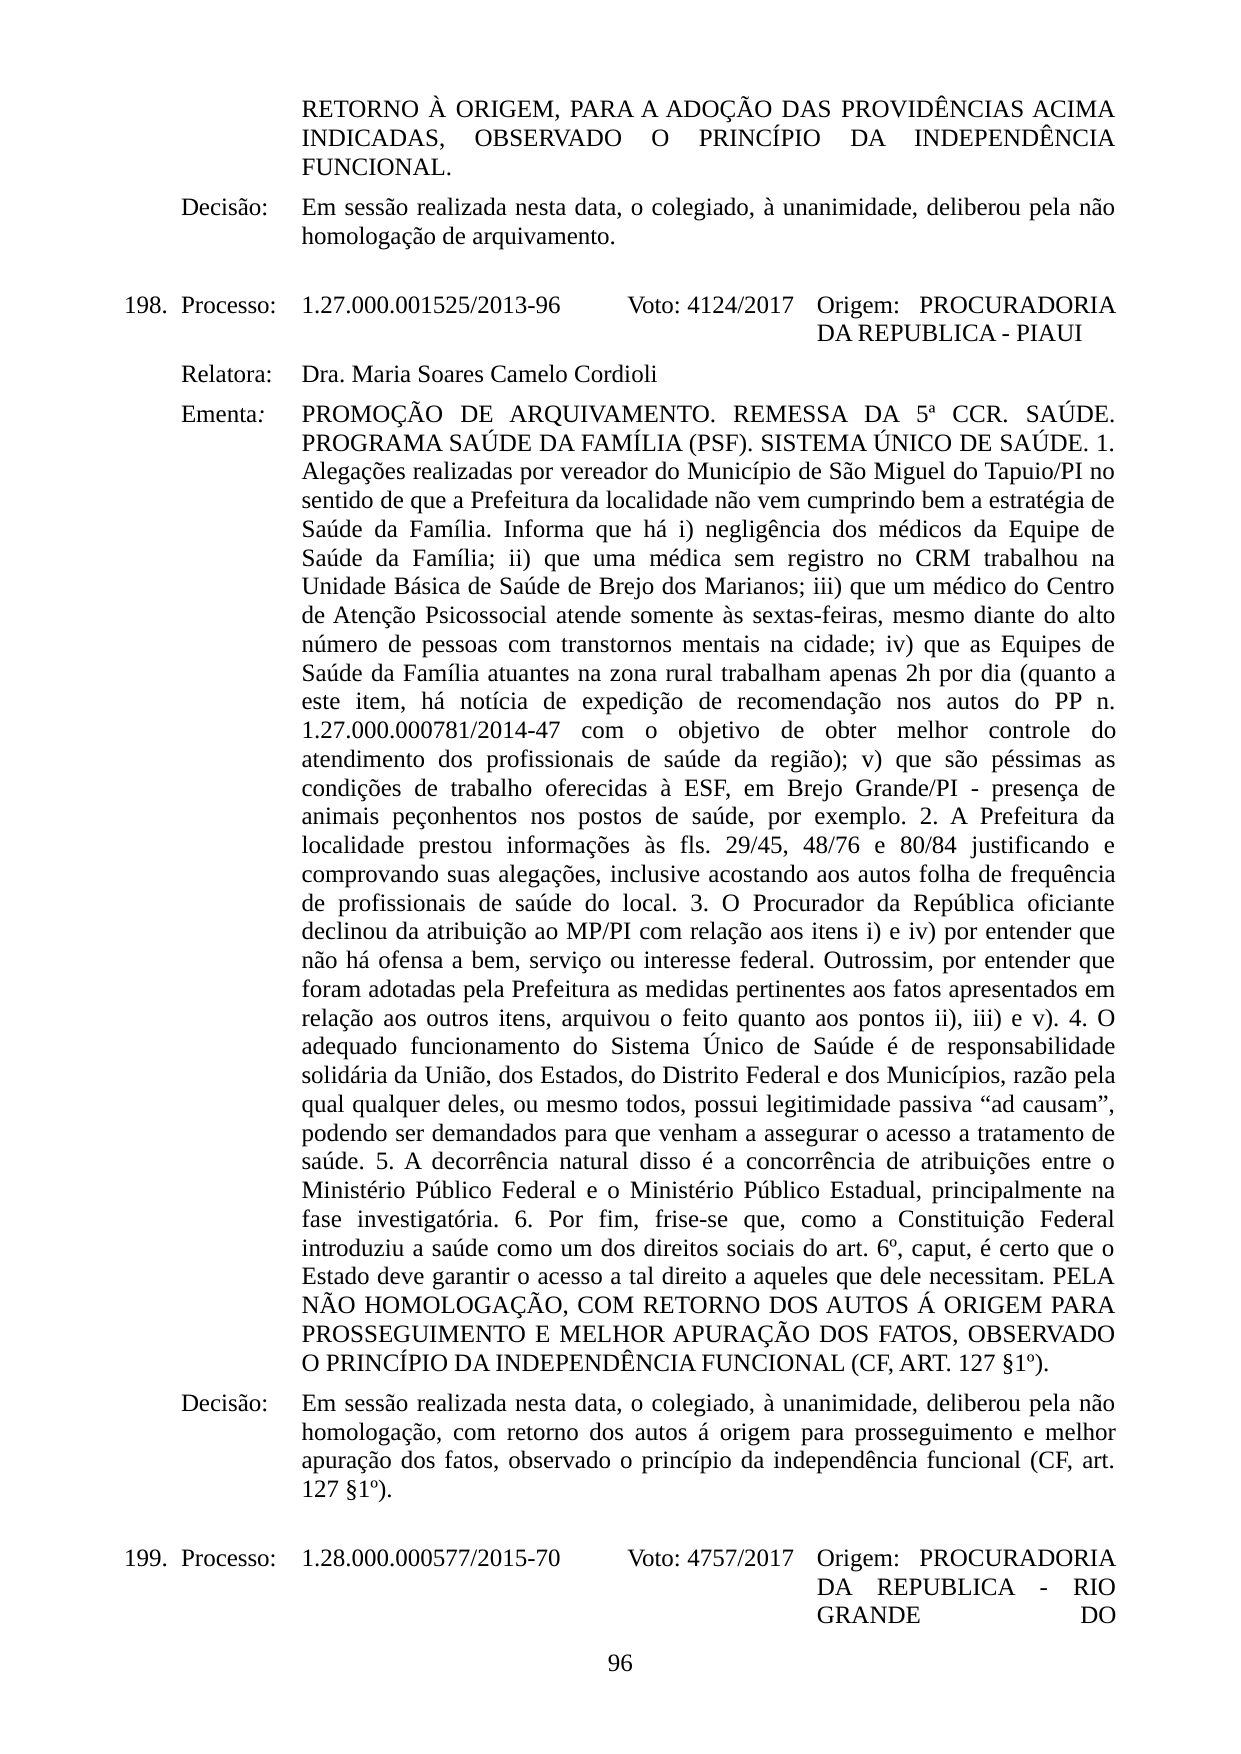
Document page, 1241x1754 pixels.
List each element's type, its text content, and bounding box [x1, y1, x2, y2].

table_cell [118, 1382, 175, 1508]
table_header Origem: PROCURADORIA DA REPUBLICA - RIO GRANDE DO [811, 1537, 1122, 1635]
table_cell [175, 89, 296, 186]
table_cell [118, 353, 175, 393]
table_cell Relatora: [175, 353, 296, 393]
table_header Voto: 4757/2017 [621, 1537, 811, 1635]
table_header 1.28.000.000577/2015-70 [296, 1537, 621, 1635]
table_cell RETORNO À ORIGEM, PARA A ADOÇÃO DAS PROVIDÊNCIAS ACIMA INDICADAS, OBSERVADO O PRINCÍPIO DA INDEPENDÊNCIA FUNCIONAL. [296, 89, 1122, 186]
table_header Origem: PROCURADORIA DA REPUBLICA - PIAUI [811, 284, 1122, 353]
table_cell Decisão: [175, 1382, 296, 1508]
table_cell [118, 393, 175, 1382]
table_cell Dra. Maria Soares Camelo Cordioli [296, 353, 1122, 393]
table_cell [118, 89, 175, 186]
table_header 199. [118, 1537, 175, 1635]
table_header Processo: [175, 1537, 296, 1635]
table_header 1.27.000.001525/2013-96 [296, 284, 621, 353]
table_header Processo: [175, 284, 296, 353]
table_cell [118, 186, 175, 255]
table_header 198. [118, 284, 175, 353]
table_header Voto: 4124/2017 [621, 284, 811, 353]
table_cell Decisão: [175, 186, 296, 255]
table_cell Ementa: [175, 393, 296, 1382]
table_cell Em sessão realizada nesta data, o colegiado, à unanimidade, deliberou pela não homologação, com retorno dos autos á origem para prosseguimento e melhor apuração dos fatos, observado o princípio da independência funcional (CF, art. 127 §1º). [296, 1382, 1122, 1508]
table_cell PROMOÇÃO DE ARQUIVAMENTO. REMESSA DA 5ª CCR. SAÚDE. PROGRAMA SAÚDE DA FAMÍLIA (PSF). SISTEMA ÚNICO DE SAÚDE. 1. Alegações realizadas por vereador do Município de São Miguel do Tapuio/PI no sentido de que a Prefeitura da localidade não vem cumprindo bem a estratégia de Saúde da Família. Informa que há i) negligência dos médicos da Equipe de Saúde da Família; ii) que uma médica sem registro no CRM trabalhou na Unidade Básica de Saúde de Brejo dos Marianos; iii) que um médico do Centro de Atenção Psicossocial atende somente às sextas-feiras, mesmo diante do alto número de pessoas com transtornos mentais na cidade; iv) que as Equipes de Saúde da Família atuantes na zona rural trabalham apenas 2h por dia (quanto a este item, há notícia de expedição de recomendação nos autos do PP n. 1.27.000.000781/2014-47 com o objetivo de obter melhor controle do atendimento dos profissionais de saúde da região); v) que são péssimas as condições de trabalho oferecidas à ESF, em Brejo Grande/PI - presença de animais peçonhentos nos postos de saúde, por exemplo. 2. A Prefeitura da localidade prestou informações às fls. 29/45, 48/76 e 80/84 justificando e comprovando suas alegações, inclusive acostando aos autos folha de frequência de profissionais de saúde do local. 3. O Procurador da República oficiante declinou da atribuição ao MP/PI com relação aos itens i) e iv) por entender que não há ofensa a bem, serviço ou interesse federal. Outrossim, por entender que foram adotadas pela Prefeitura as medidas pertinentes aos fatos apresentados em relação aos outros itens, arquivou o feito quanto aos pontos ii), iii) e v). 4. O adequado funcionamento do Sistema Único de Saúde é de responsabilidade solidária da União, dos Estados, do Distrito Federal e dos Municípios, razão pela qual qualquer deles, ou mesmo todos, possui legitimidade passiva “ad causam”, podendo ser demandados para que venham a assegurar o acesso a tratamento de saúde. 5. A decorrência natural disso é a concorrência de atribuições entre o Ministério Público Federal e o Ministério Público Estadual, principalmente na fase investigatória. 6. Por fim, frise-se que, como a Constituição Federal introduziu a saúde como um dos direitos sociais do art. 6º, caput, é certo que o Estado deve garantir o acesso a tal direito a aqueles que dele necessitam. PELA NÃO HOMOLOGAÇÃO, COM RETORNO DOS AUTOS Á ORIGEM PARA PROSSEGUIMENTO E MELHOR APURAÇÃO DOS FATOS, OBSERVADO O PRINCÍPIO DA INDEPENDÊNCIA FUNCIONAL (CF, ART. 127 §1º). [296, 393, 1122, 1382]
table_cell Em sessão realizada nesta data, o colegiado, à unanimidade, deliberou pela não homologação de arquivamento. [296, 186, 1122, 255]
